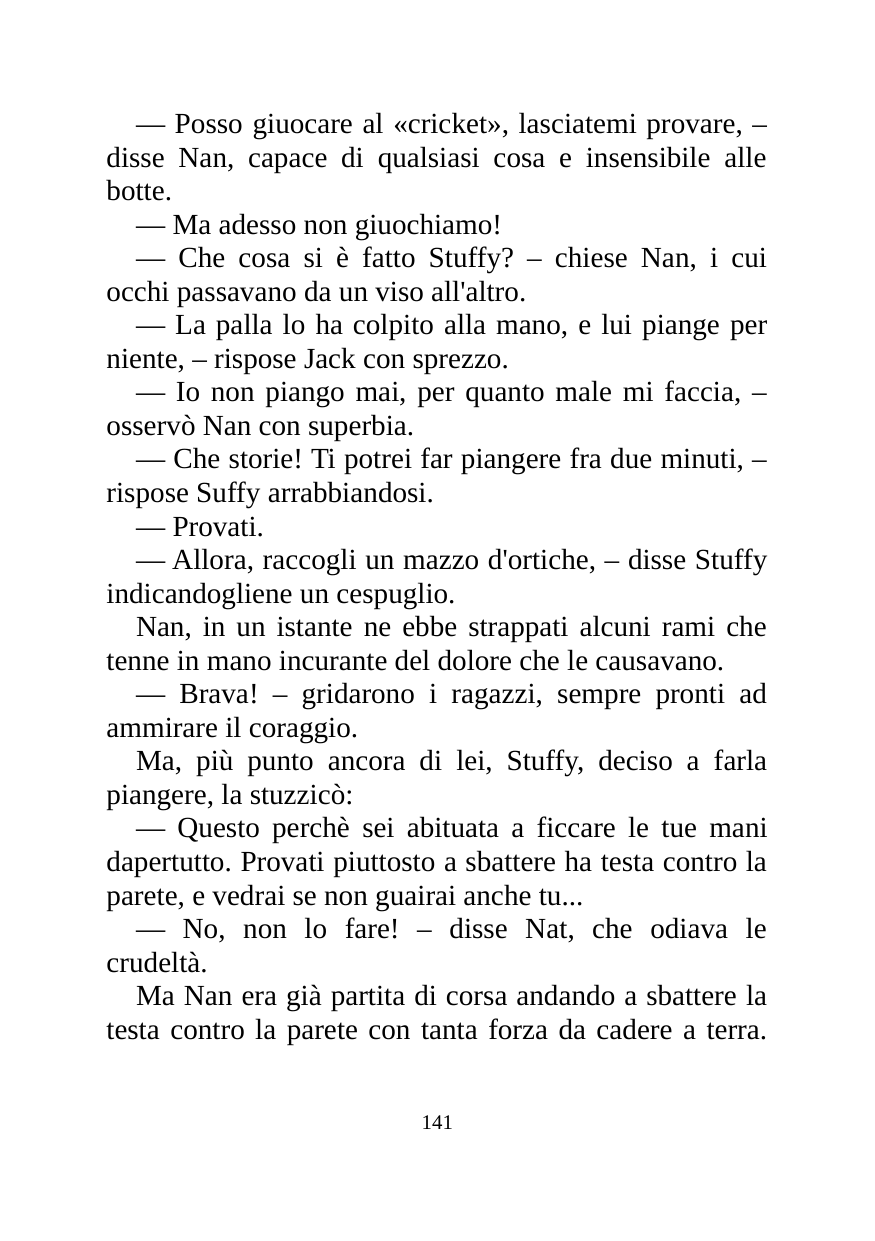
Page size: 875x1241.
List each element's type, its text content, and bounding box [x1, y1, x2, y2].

text Nan, in un istante ne ebbe strappati alcuni rami che tenne in mano incurante del dolore che le causavano. [106, 609, 768, 676]
text — Che cosa si è fatto Stuffy? – chiese Nan, i cui occhi passavano da un viso all'altro. [106, 240, 768, 307]
text — Provati. [106, 509, 768, 542]
text — Che storie! Ti potrei far piangere fra due minuti, – rispose Suffy arrabbiandosi. [106, 442, 768, 509]
text — Questo perchè sei abituata a ficcare le tue mani dapertutto. Provati piuttosto a sbattere ha testa contro la parete, e vedrai se non guairai anche tu... [106, 811, 768, 911]
text — La palla lo ha colpito alla mano, e lui piange per niente, – rispose Jack con sprezzo. [106, 307, 768, 374]
text Ma Nan era già partita di corsa andando a sbattere la testa contro la parete con tanta forza da cadere a terra. [106, 978, 768, 1045]
text — Posso giuocare al «cricket», lasciatemi provare, – disse Nan, capace di qualsiasi cosa e insensibile alle botte. [106, 106, 768, 207]
text — Io non piango mai, per quanto male mi faccia, – osservò Nan con superbia. [106, 374, 768, 442]
text — Brava! – gridarono i ragazzi, sempre pronti ad ammirare il coraggio. [106, 676, 768, 743]
text — Allora, raccogli un mazzo d'ortiche, – disse Stuffy indicandogliene un cespuglio. [106, 542, 768, 609]
text Ma, più punto ancora di lei, Stuffy, deciso a farla piangere, la stuzzicò: [106, 743, 768, 811]
text — Ma adesso non giuochiamo! [106, 207, 768, 240]
text — No, non lo fare! – disse Nat, che odiava le crudeltà. [106, 911, 768, 978]
